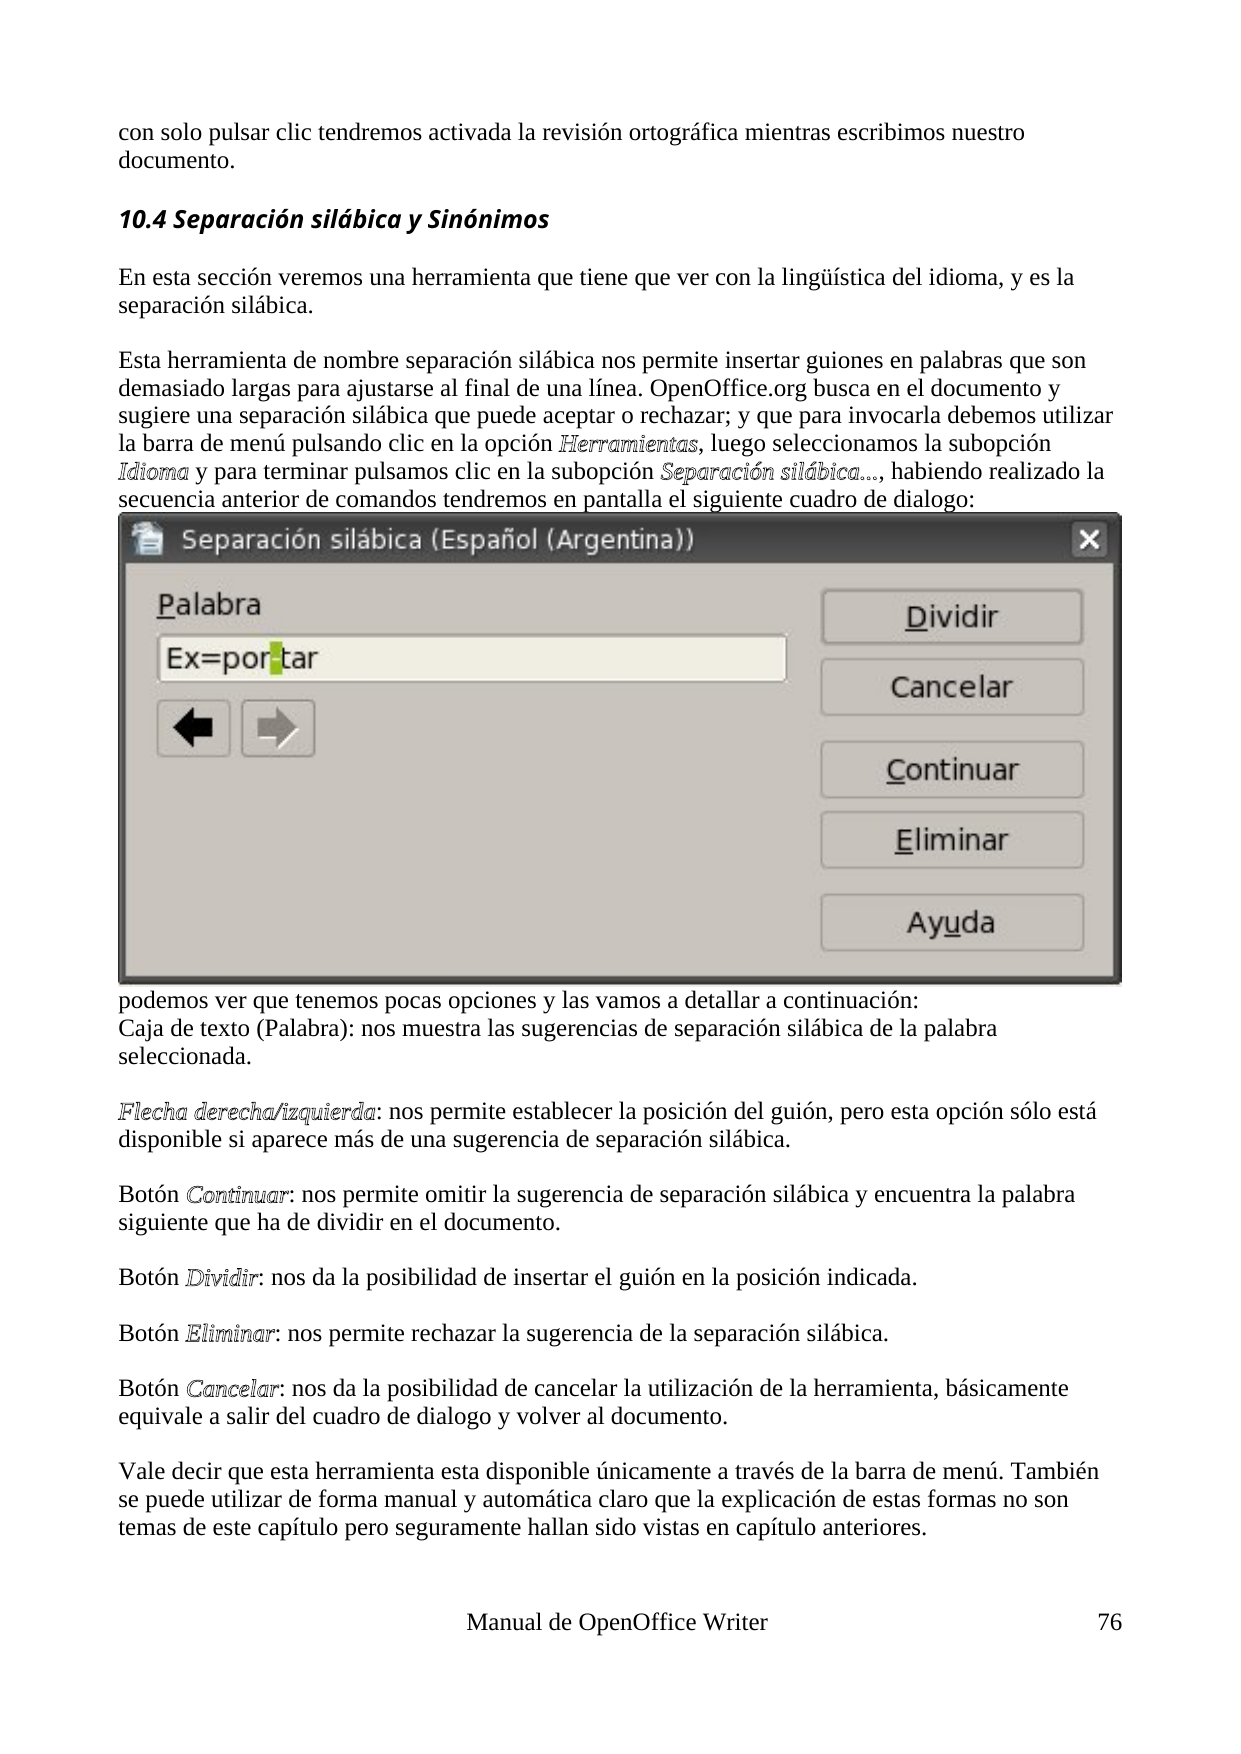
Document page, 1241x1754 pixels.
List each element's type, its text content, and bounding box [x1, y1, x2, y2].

text con solo pulsar clic tendremos activada la revisión ortográfica mientras escribimos nuestro documento. [118, 118, 1122, 173]
text Vale decir que esta herramienta esta disponible únicamente a través de la barra de menú. También se puede utilizar de forma manual y automática claro que la explicación de estas formas no son temas de este capítulo pero seguramente hallan sido vistas en capítulo anteriores. [118, 1457, 1122, 1541]
text podemos ver que tenemos pocas opciones y las vamos a detallar a continuación: [118, 987, 1122, 1014]
text Botón Dividir: nos da la posibilidad de insertar el guión en la posición indicada. [118, 1263, 1122, 1291]
text Flecha derecha/izquierda: nos permite establecer la posición del guión, pero esta opción sólo está disponible si aparece más de una sugerencia de separación silábica. [118, 1097, 1122, 1153]
picture [118, 512, 1122, 987]
text En esta sección veremos una herramienta que tiene que ver con la lingüística del idioma, y es la separación silábica. [118, 263, 1122, 318]
text Caja de texto (Palabra): nos muestra las sugerencias de separación silábica de la palabra seleccionada. [118, 1014, 1122, 1069]
text Botón Eliminar: nos permite rechazar la sugerencia de la separación silábica. [118, 1319, 1122, 1347]
text Esta herramienta de nombre separación silábica nos permite insertar guiones en palabras que son demasiado largas para ajustarse al final de una línea. OpenOffice.org busca en el documento y sugiere una separación silábica que puede aceptar o rechazar; y que para invocarla debemos utilizar la barra de menú pulsando clic en la opción Herramientas, luego seleccionamos la subopción Idioma y para terminar pulsamos clic en la subopción Separación silábica..., habiendo realizado la secuencia anterior de comandos tendremos en pantalla el siguiente cuadro de dialogo: [118, 346, 1122, 512]
text Botón Cancelar: nos da la posibilidad de cancelar la utilización de la herramienta, básicamente equivale a salir del cuadro de dialogo y volver al documento. [118, 1374, 1122, 1430]
text Botón Continuar: nos permite omitir la sugerencia de separación silábica y encuentra la palabra siguiente que ha de dividir en el documento. [118, 1180, 1122, 1236]
text 10.4 Separación silábica y Sinónimos [118, 201, 1122, 235]
